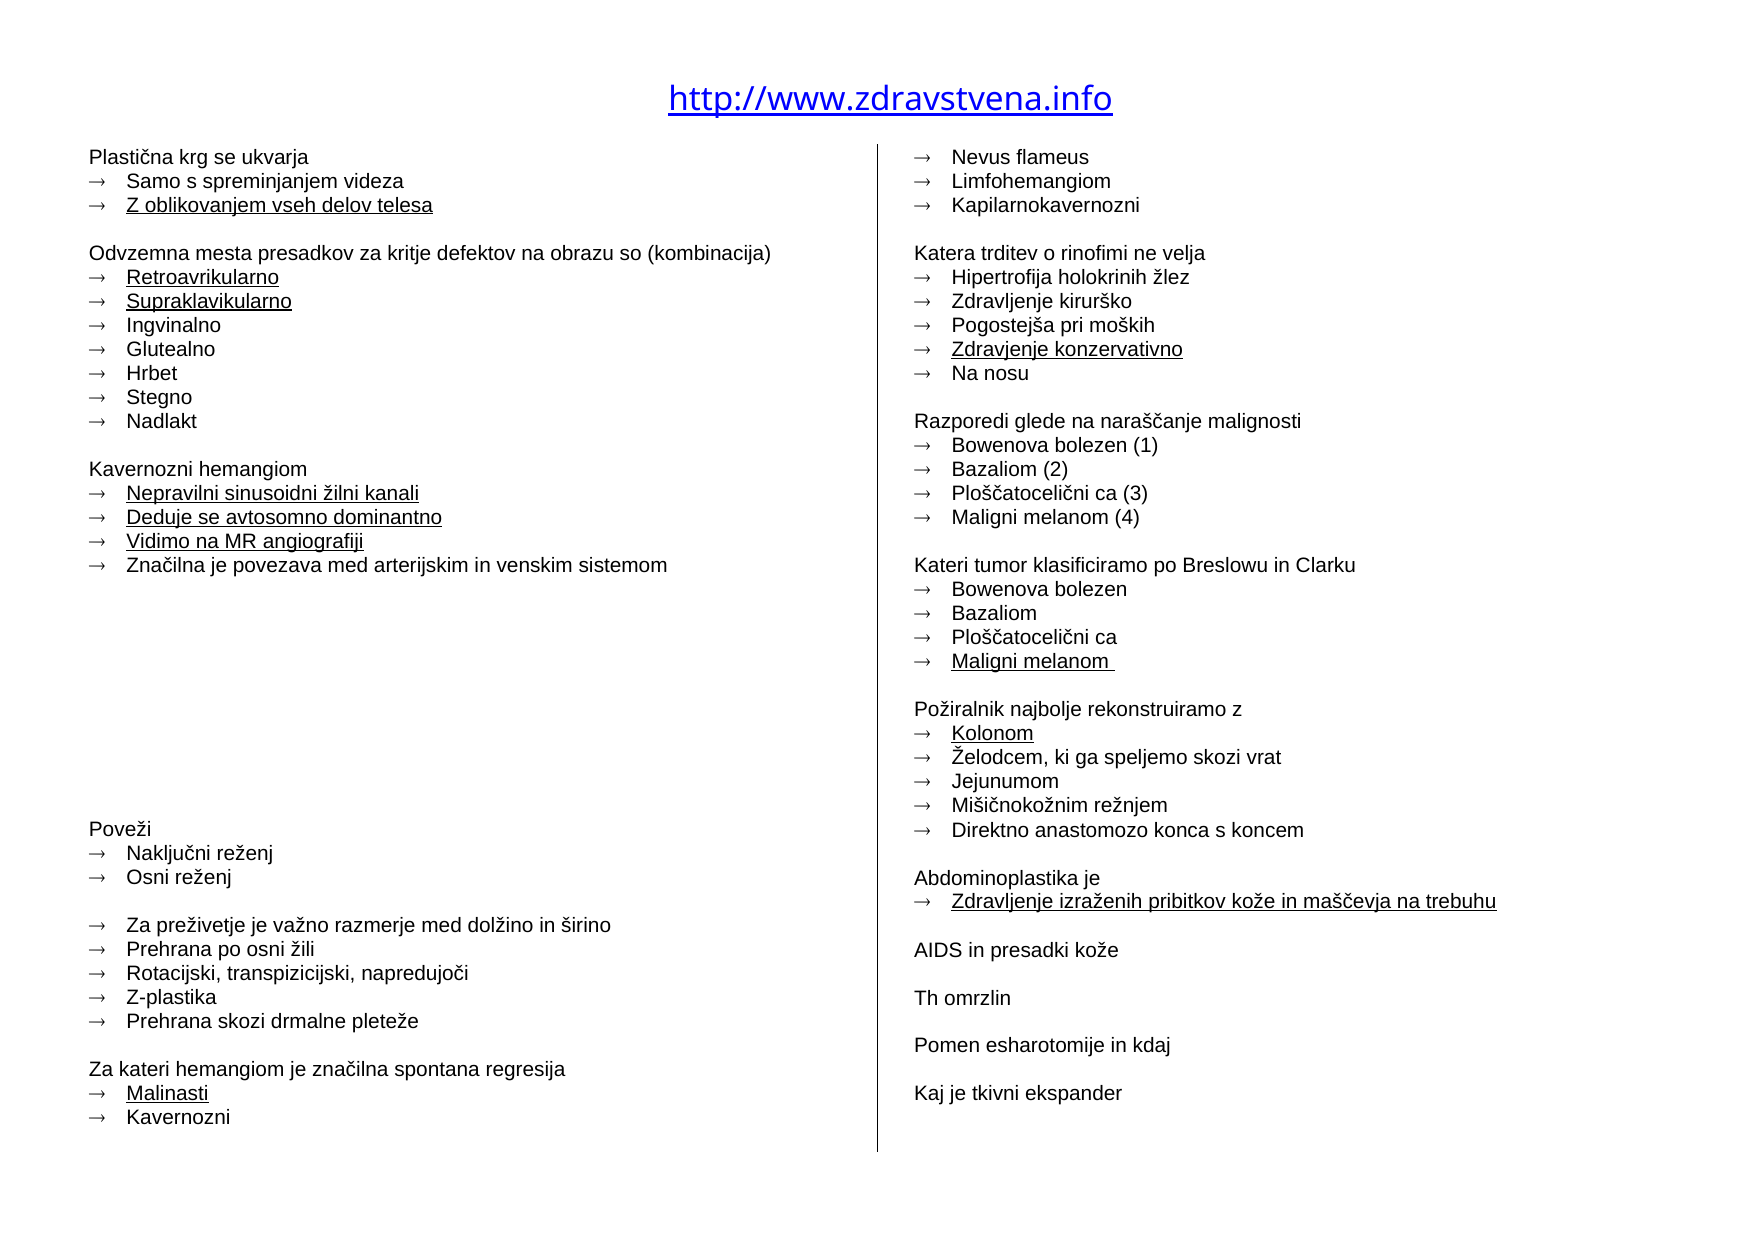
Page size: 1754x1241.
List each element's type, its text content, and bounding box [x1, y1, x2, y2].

list Hipertrofija holokrinih žlez [914, 264, 1665, 289]
list Hrbet [89, 361, 840, 385]
list Bazaliom [914, 601, 1665, 625]
list Naključni reženj [89, 841, 840, 865]
list Zdravljenje kirurško [914, 289, 1665, 313]
list Ploščatocelični ca [914, 625, 1665, 649]
list Nevus flameus [914, 144, 1665, 168]
list Prehrana po osni žili [89, 937, 840, 961]
list Maligni melanom (4) [914, 505, 1665, 529]
list Pogostejša pri moških [914, 313, 1665, 337]
text Za kateri hemangiom je značilna spontana regresija [89, 1057, 840, 1081]
list Želodcem, ki ga speljemo skozi vrat [914, 745, 1665, 769]
text Kateri tumor klasificiramo po Breslowu in Clarku [914, 553, 1665, 577]
list Bowenova bolezen (1) [914, 433, 1665, 457]
list Kavernozni [89, 1105, 840, 1129]
list Zdravljenje izraženih pribitkov kože in maščevja na trebuhu [914, 889, 1665, 913]
list Maligni melanom [914, 649, 1665, 673]
text Kaj je tkivni ekspander [914, 1081, 1665, 1105]
list Bowenova bolezen [914, 577, 1665, 601]
list Z-plastika [89, 985, 840, 1009]
list Malinasti [89, 1081, 840, 1105]
list Kapilarnokavernozni [914, 193, 1665, 217]
text Odvzemna mesta presadkov za kritje defektov na obrazu so (kombinacija) [89, 241, 840, 264]
text Katera trditev o rinofimi ne velja [914, 241, 1665, 264]
text Pomen esharotomije in kdaj [914, 1033, 1665, 1057]
text Razporedi glede na naraščanje malignosti [914, 409, 1665, 433]
text Kavernozni hemangiom [89, 457, 840, 481]
list Supraklavikularno [89, 288, 840, 313]
list Retroavrikularno [89, 264, 840, 288]
list Direktno anastomozo konca s koncem [914, 817, 1665, 841]
text Abdominoplastika je [914, 865, 1665, 889]
list Bazaliom (2) [914, 457, 1665, 481]
list Kolonom [914, 721, 1665, 745]
text Požiralnik najbolje rekonstruiramo z [914, 697, 1665, 721]
list Jejunumom [914, 769, 1665, 793]
list Osni reženj [89, 865, 840, 889]
list Nepravilni sinusoidni žilni kanali [89, 481, 840, 505]
text AIDS in presadki kože [914, 937, 1665, 961]
list Ploščatocelični ca (3) [914, 481, 1665, 505]
list Zdravjenje konzervativno [914, 337, 1665, 361]
list Nadlakt [89, 409, 840, 433]
list Rotacijski, transpizicijski, napredujoči [89, 961, 840, 985]
list Z oblikovanjem vseh delov telesa [89, 192, 840, 217]
list Deduje se avtosomno dominantno [89, 505, 840, 529]
text Th omrzlin [914, 985, 1665, 1009]
list Prehrana skozi drmalne pleteže [89, 1009, 840, 1033]
list Limfohemangiom [914, 168, 1665, 193]
list Na nosu [914, 361, 1665, 385]
list Ingvinalno [89, 313, 840, 337]
text Poveži [89, 817, 840, 841]
list Vidimo na MR angiografiji [89, 529, 840, 553]
list Mišičnokožnim režnjem [914, 793, 1665, 817]
list Značilna je povezava med arterijskim in venskim sistemom [89, 553, 840, 577]
text Plastična krg se ukvarja [89, 144, 840, 168]
list Glutealno [89, 337, 840, 361]
list Za preživetje je važno razmerje med dolžino in širino [89, 913, 840, 937]
list Stegno [89, 385, 840, 409]
list Samo s spreminjanjem videza [89, 168, 840, 192]
